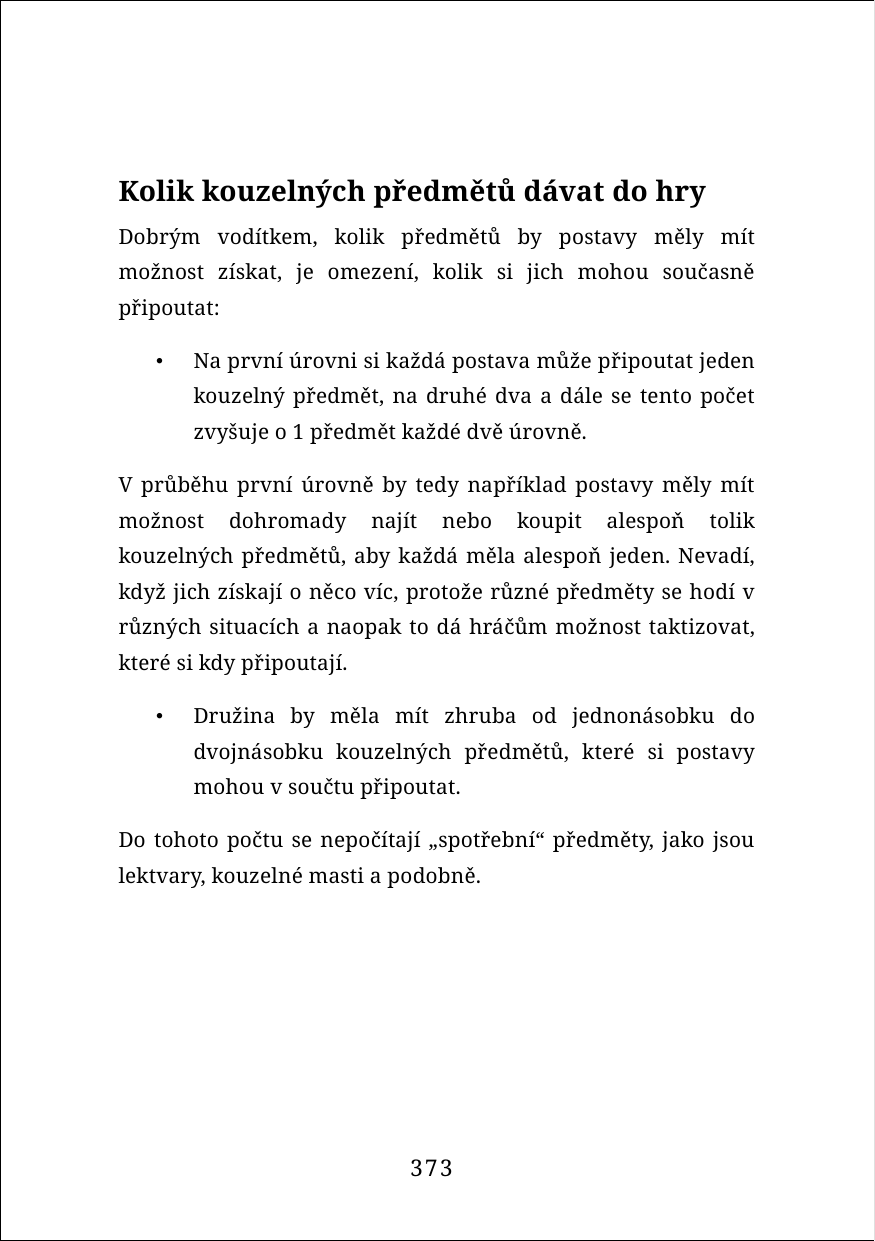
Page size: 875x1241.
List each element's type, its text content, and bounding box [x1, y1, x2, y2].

text Dobrým vodítkem, kolik předmětů by postavy měly mít možnost získat, je omezení, kolik si jich mohou současně připoutat: [118, 222, 756, 321]
list Družina by měla mít zhruba od jednonásobku do dvojnásobku kouzelných předmětů, které si postavy mohou v součtu připoutat. [156, 701, 756, 801]
subtitle Kolik kouzelných předmětů dávat do hry [118, 172, 756, 210]
list Na první úrovni si každá postava může připoutat jeden kouzelný předmět, na druhé dva a dále se tento počet zvyšuje o 1 předmět každé dvě úrovně. [156, 346, 756, 446]
text V průběhu první úrovně by tedy například postavy měly mít možnost dohromady najít nebo koupit alespoň tolik kouzelných předmětů, aby každá měla alespoň jeden. Nevadí, když jich získají o něco víc, protože různé předměty se hodí v různých situacích a naopak to dá hráčům možnost taktizovat, které si kdy připoutají. [118, 470, 756, 676]
text Do tohoto počtu se nepočítají „spotřební“ předměty, jako jsou lektvary, kouzelné masti a podobně. [118, 826, 756, 889]
